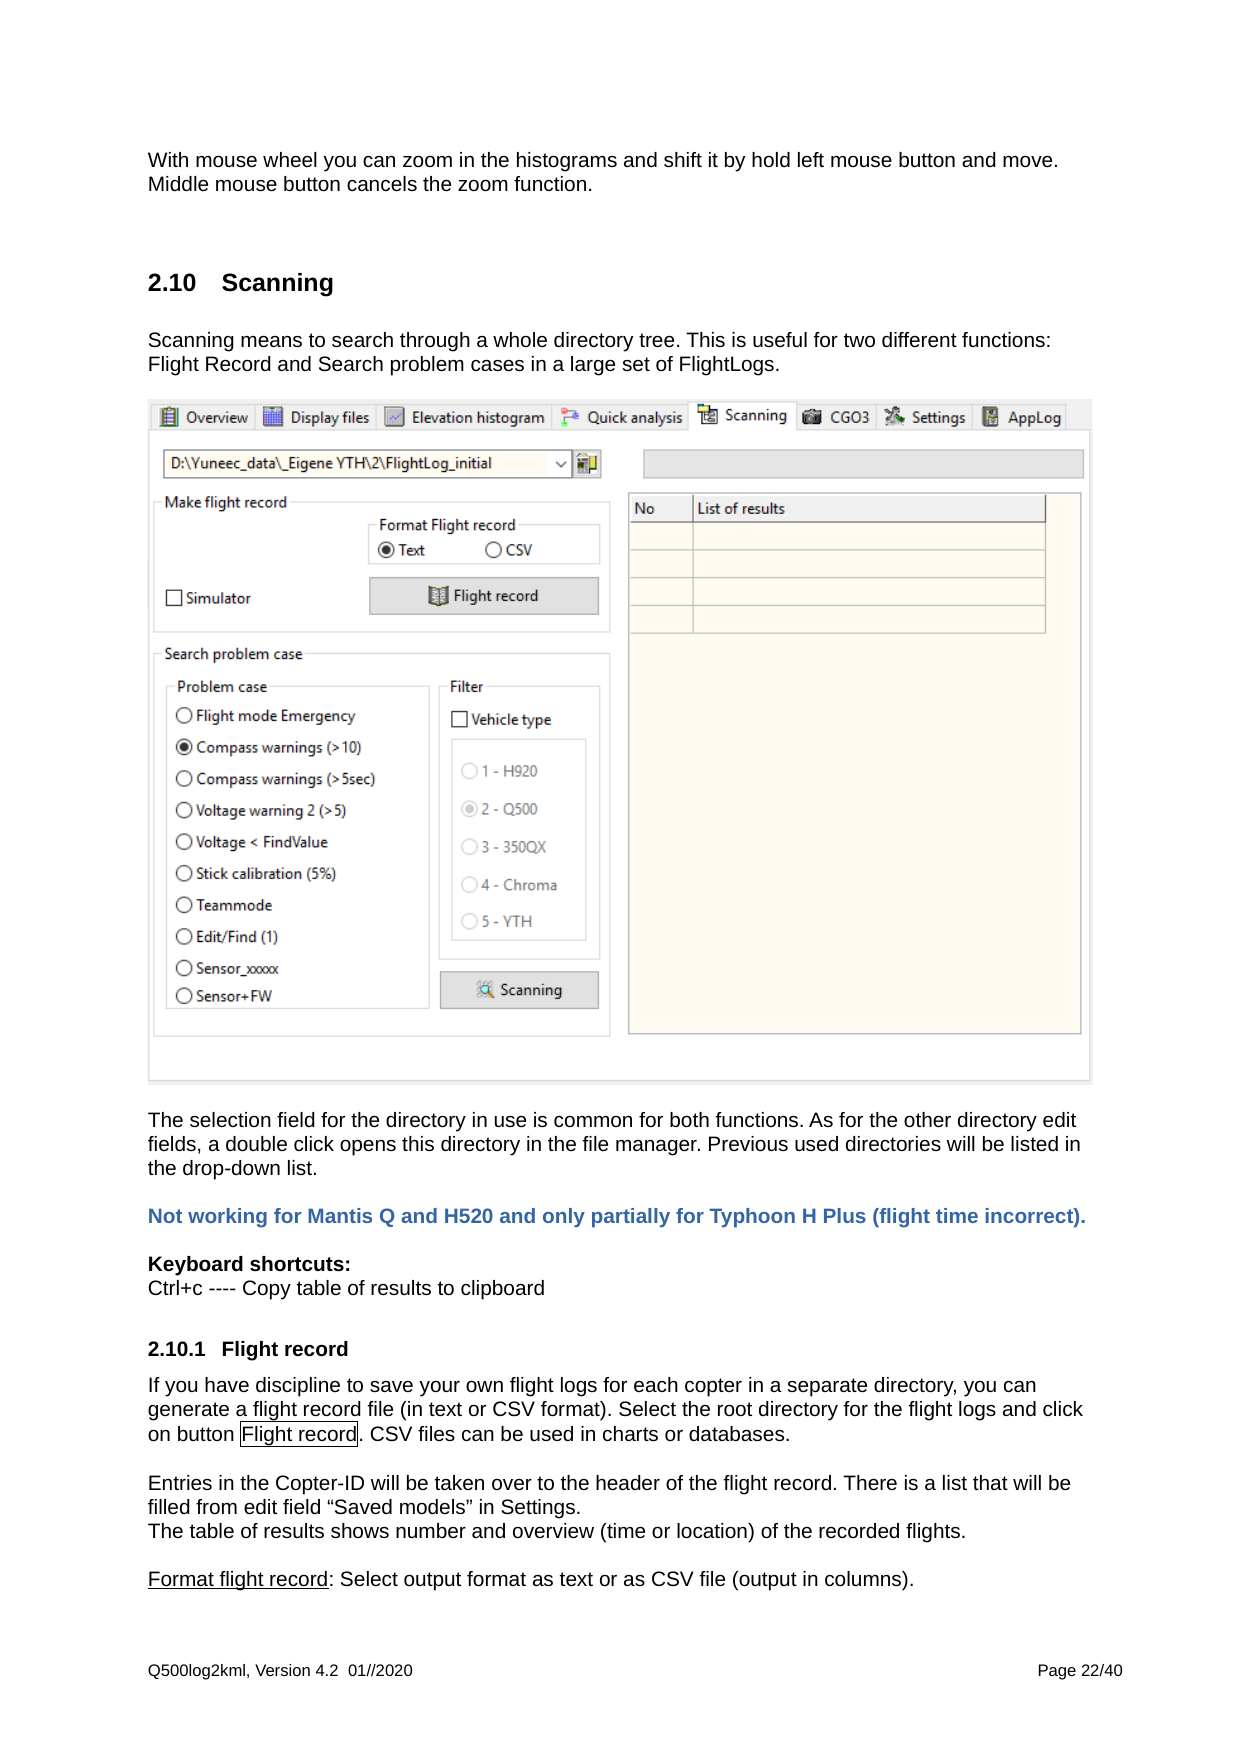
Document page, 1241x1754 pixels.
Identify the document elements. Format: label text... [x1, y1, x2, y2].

text Not working for Mantis Q and H520 and only partially for Typhoon H Plus (flight time incorrect). [148, 1204, 1093, 1228]
subtitle Flight record [148, 1336, 1093, 1360]
subtitle Scanning [148, 268, 1093, 297]
text The table of results shows number and overview (time or location) of the recorded flights. [148, 1519, 1093, 1543]
text If you have discipline to save your own flight logs for each copter in a separate directory, you can generate a flight record file (in text or CSV format). Select the root directory for the flight logs and click on button Flight record. CSV files can be used in charts or databases. [148, 1373, 1093, 1447]
text Keyboard shortcuts: [148, 1252, 1093, 1276]
picture [147, 399, 1093, 1085]
text With mouse wheel you can zoom in the histograms and shift it by hold left mouse button and move. Middle mouse button cancels the zoom function. [148, 148, 1093, 196]
text Format flight record: Select output format as text or as CSV file (output in columns). [148, 1567, 1093, 1591]
text Scanning means to search through a whole directory tree. This is useful for two different functions: Flight Record and Search problem cases in a large set of FlightLogs. [148, 327, 1093, 375]
text Ctrl+c ---- Copy table of results to clipboard [148, 1276, 1093, 1300]
text The selection field for the directory in use is common for both functions. As for the other directory edit fields, a double click opens this directory in the file manager. Previous used directories will be listed in the drop-down list. [148, 1108, 1093, 1180]
text Entries in the Copter-ID will be taken over to the header of the flight record. There is a list that will be filled from edit field “Saved models” in Settings. [148, 1471, 1093, 1519]
